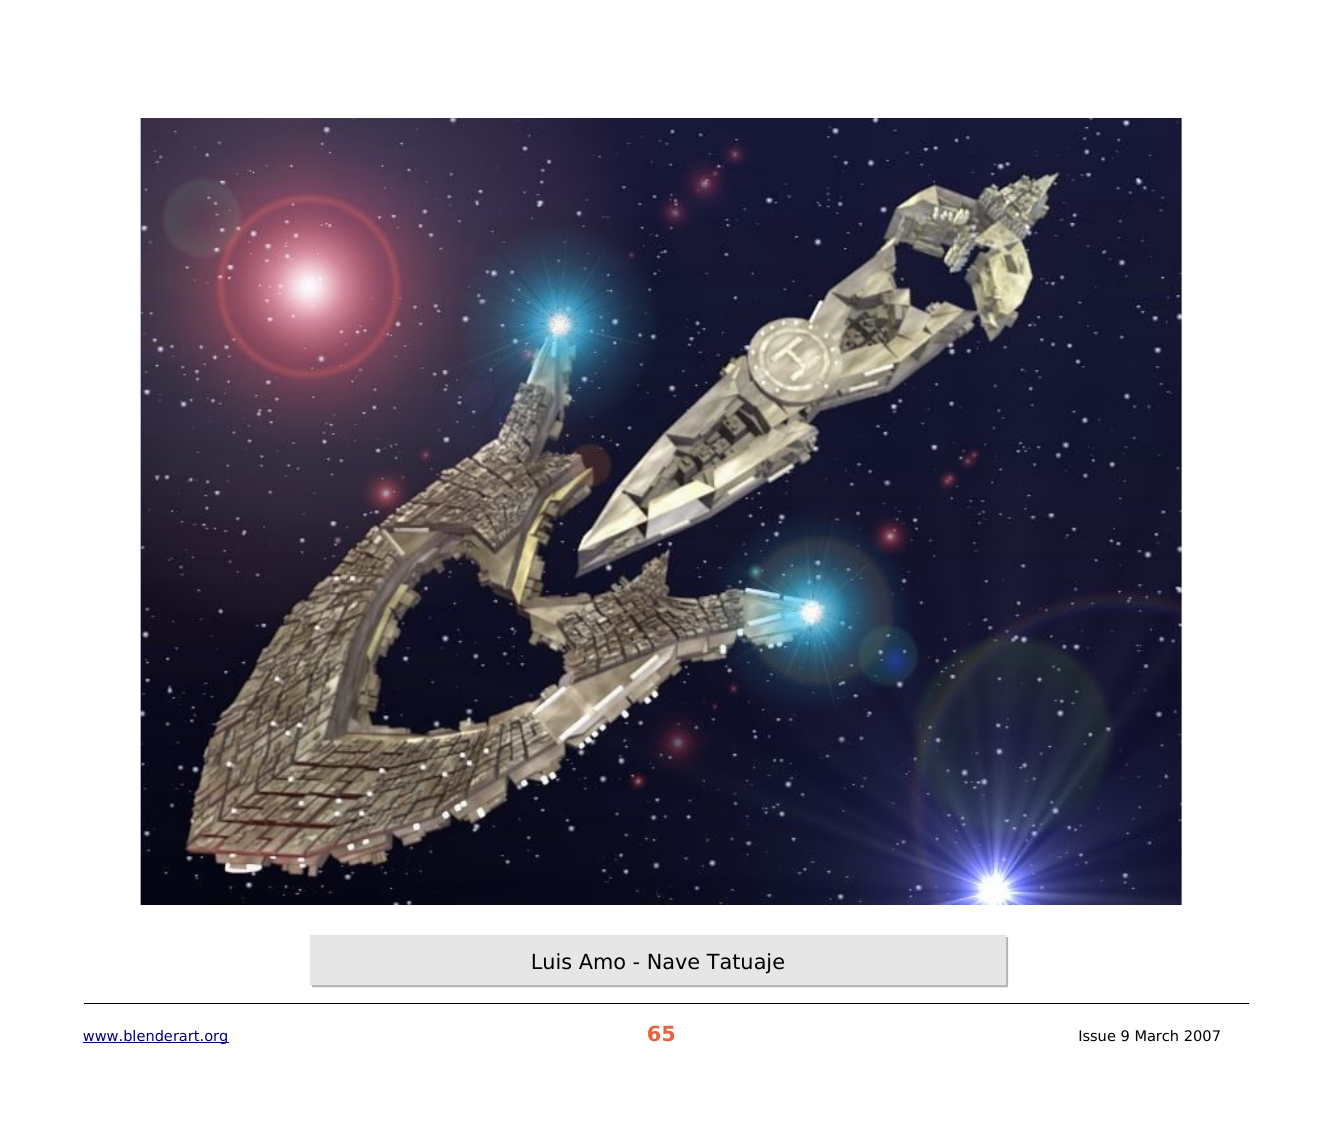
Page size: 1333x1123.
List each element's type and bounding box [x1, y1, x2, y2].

picture [140, 118, 1182, 905]
